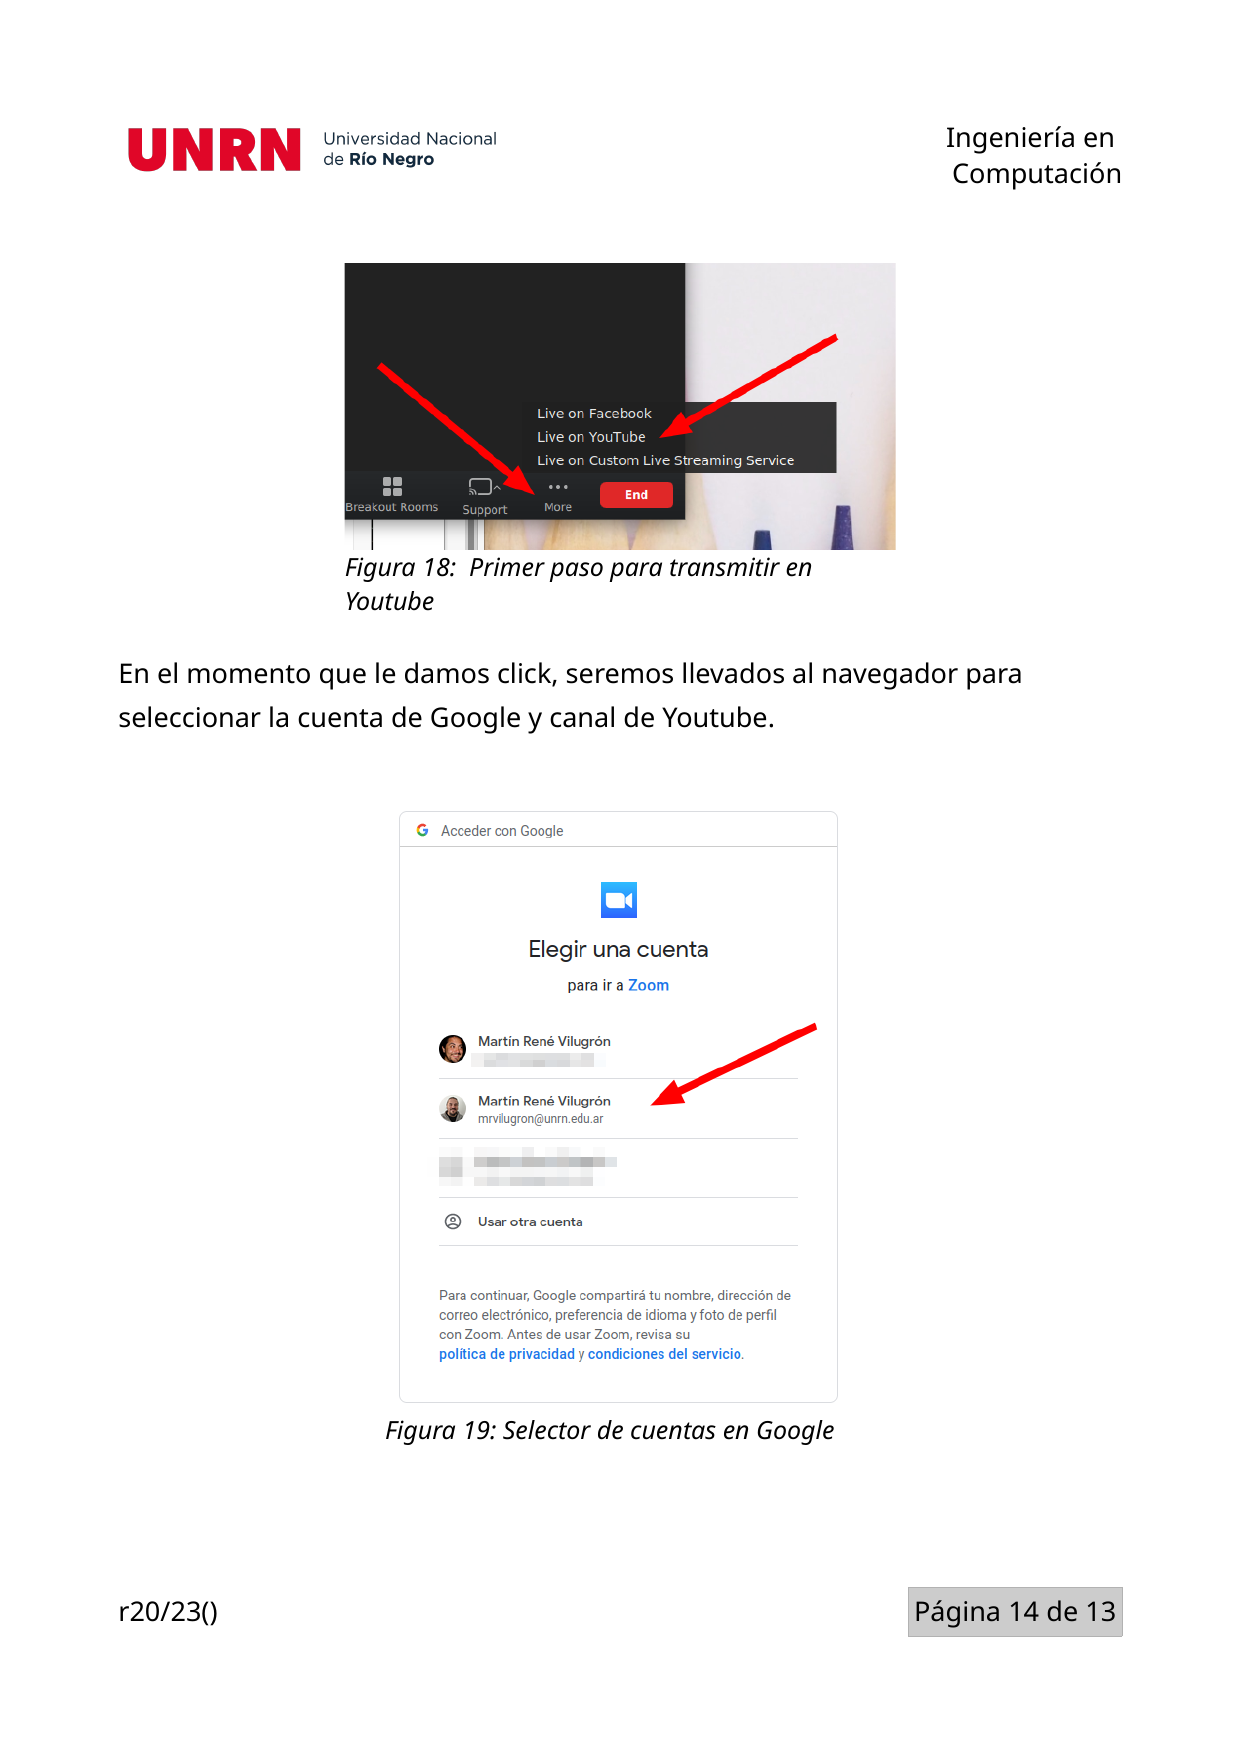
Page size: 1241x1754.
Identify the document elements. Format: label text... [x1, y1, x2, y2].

text [385, 787, 856, 799]
text Figura 19: Selector de cuentas en Google [385, 1413, 856, 1446]
picture [118, 118, 505, 180]
picture [344, 263, 896, 550]
text En el momento que le damos click, seremos llevados al navegador para seleccionar la cuenta de Google y canal de Youtube. [118, 221, 1122, 736]
picture [384, 799, 856, 1413]
text Figura 18: Primer paso para transmitir en Youtube [344, 550, 896, 618]
